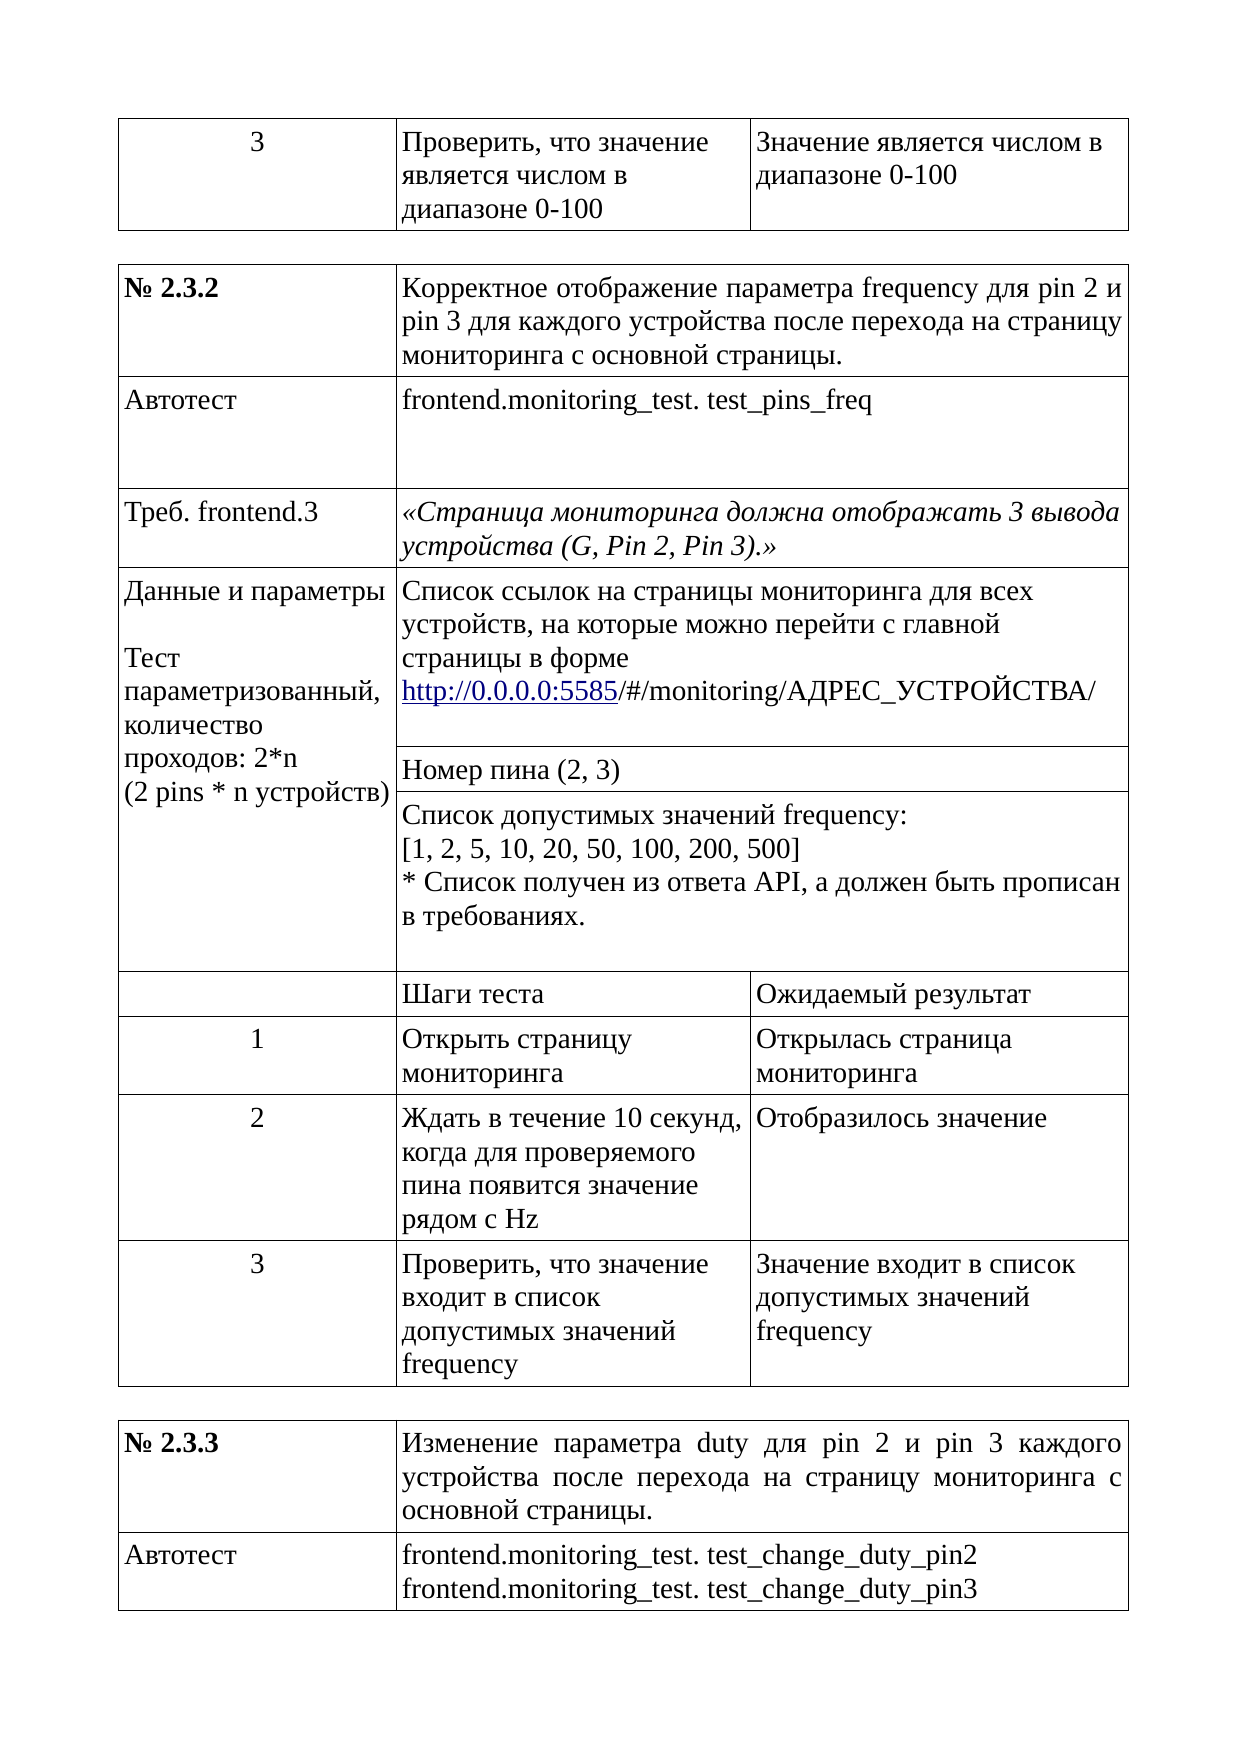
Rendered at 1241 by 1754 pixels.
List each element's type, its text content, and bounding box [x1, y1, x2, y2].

table_cell Шаги теста [397, 972, 750, 1016]
table_header № 2.3.2 [119, 265, 396, 376]
table_cell Значение является числом в диапазоне 0-100 [751, 119, 1128, 230]
table_header № 2.3.3 [119, 1421, 396, 1532]
table_cell Номер пина (2, 3) [397, 747, 1128, 791]
table_cell 1 [119, 1017, 396, 1094]
table_cell Открыть страницу мониторинга [397, 1017, 750, 1094]
table_cell Открылась страница мониторинга [751, 1017, 1128, 1094]
table_cell Ожидаемый результат [751, 972, 1128, 1016]
table_cell «Страница мониторинга должна отображать 3 вывода устройства (G, Pin 2, Pin 3).» [397, 489, 1128, 567]
table_cell Проверить, что значение входит в список допустимых значений frequency [397, 1241, 750, 1386]
table_cell Автотест [119, 1533, 396, 1610]
table_cell Ждать в течение 10 секунд, когда для проверяемого пина появится значение рядом с Hz [397, 1095, 750, 1240]
table_cell Список ссылок на страницы мониторинга для всех устройств, на которые можно перейти с главной страницы в форме http://0.0.0.0:5585/#/monitoring/АДРЕС_УСТРОЙСТВА/ [397, 568, 1128, 746]
table_cell Проверить, что значение является числом в диапазоне 0-100 [397, 119, 750, 230]
table_cell Список допустимых значений frequency: [1, 2, 5, 10, 20, 50, 100, 200, 500] * Список получен из ответа API, а должен быть прописан в требованиях. [397, 792, 1128, 971]
table_cell Треб. frontend.3 [119, 489, 396, 567]
table_cell frontend.monitoring_test. test_change_duty_pin2 frontend.monitoring_test. test_change_duty_pin3 [397, 1533, 1128, 1610]
table_cell Данные и параметры Тест параметризованный, количество проходов: 2*n (2 pins * n устройств) [119, 568, 396, 971]
table_cell Значение входит в список допустимых значений frequency [751, 1241, 1128, 1386]
table_cell Отобразилось значение [751, 1095, 1128, 1240]
table_cell Автотест [119, 377, 396, 488]
table_cell 2 [119, 1095, 396, 1240]
table_cell 3 [119, 1241, 396, 1386]
table_cell frontend.monitoring_test. test_pins_freq [397, 377, 1128, 488]
table_header Корректное отображение параметра frequency для pin 2 и pin 3 для каждого устройства после перехода на страницу мониторинга с основной страницы. [397, 265, 1128, 376]
table_header Изменение параметра duty для pin 2 и pin 3 каждого устройства после перехода на страницу мониторинга с основной страницы. [397, 1421, 1128, 1532]
table_cell [119, 972, 396, 1016]
table_cell 3 [119, 119, 396, 230]
